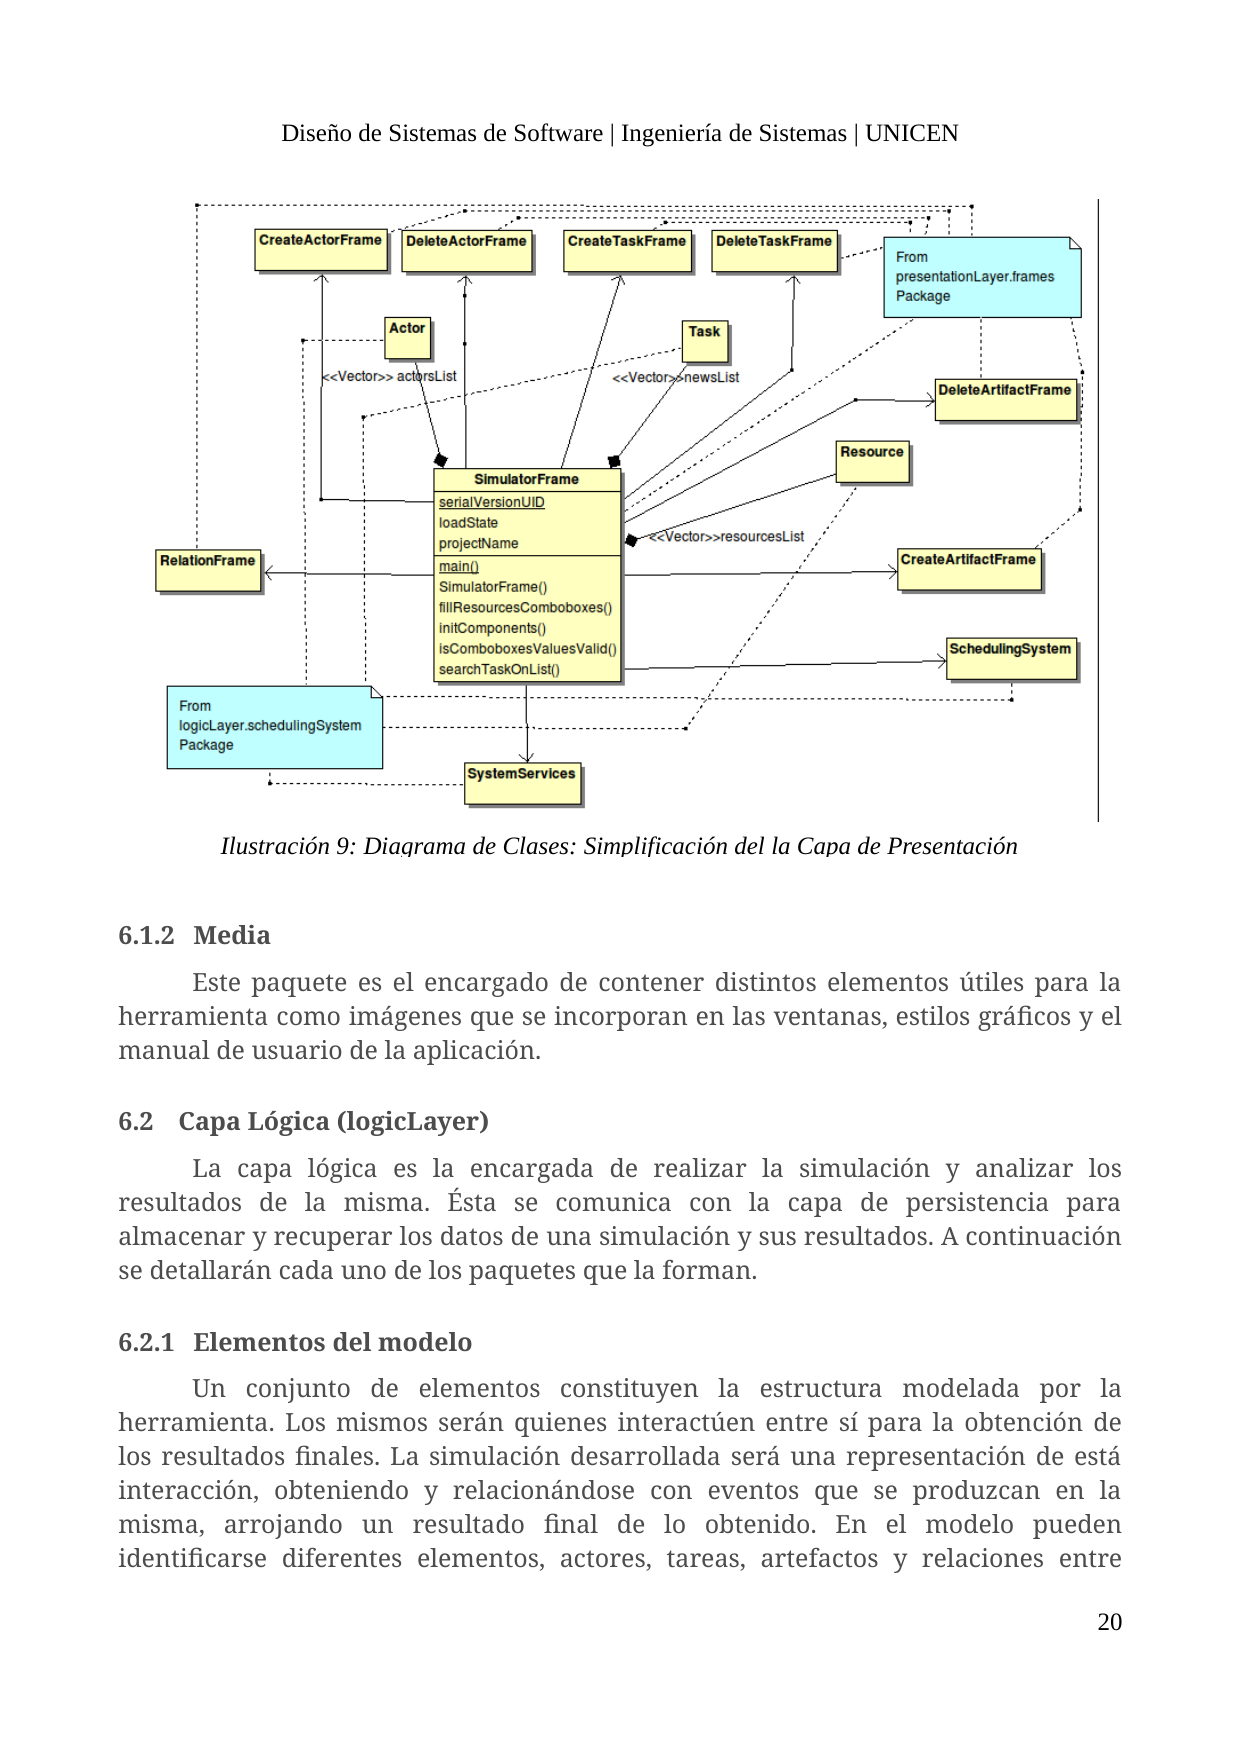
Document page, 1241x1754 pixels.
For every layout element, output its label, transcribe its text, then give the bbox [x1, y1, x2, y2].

subtitle Media [118, 918, 1122, 952]
text Ilustración 9: Diagrama de Clases: Simplificación del la Capa de Presentación [120, 831, 1121, 857]
picture [136, 199, 1107, 822]
subtitle Capa Lógica (logicLayer) [118, 1104, 1122, 1138]
text Este paquete es el encargado de contener distintos elementos útiles para la herramienta como imágenes que se incorporan en las ventanas, estilos gráficos y el manual de usuario de la aplicación. [118, 964, 1122, 1066]
subtitle Elementos del modelo [118, 1324, 1122, 1358]
text La capa lógica es la encargada de realizar la simulación y analizar los resultados de la misma. Ésta se comunica con la capa de persistencia para almacenar y recuperar los datos de una simulación y sus resultados. A continuación se detallarán cada uno de los paquetes que la forman. [118, 1151, 1122, 1287]
text Un conjunto de elementos constituyen la estructura modelada por la herramienta. Los mismos serán quienes interactúen entre sí para la obtención de los resultados finales. La simulación desarrollada será una representación de está interacción, obteniendo y relacionándose con eventos que se produzcan en la misma, arrojando un resultado final de lo obtenido. En el modelo pueden identificarse diferentes elementos, actores, tareas, artefactos y relaciones entre [118, 1371, 1122, 1575]
